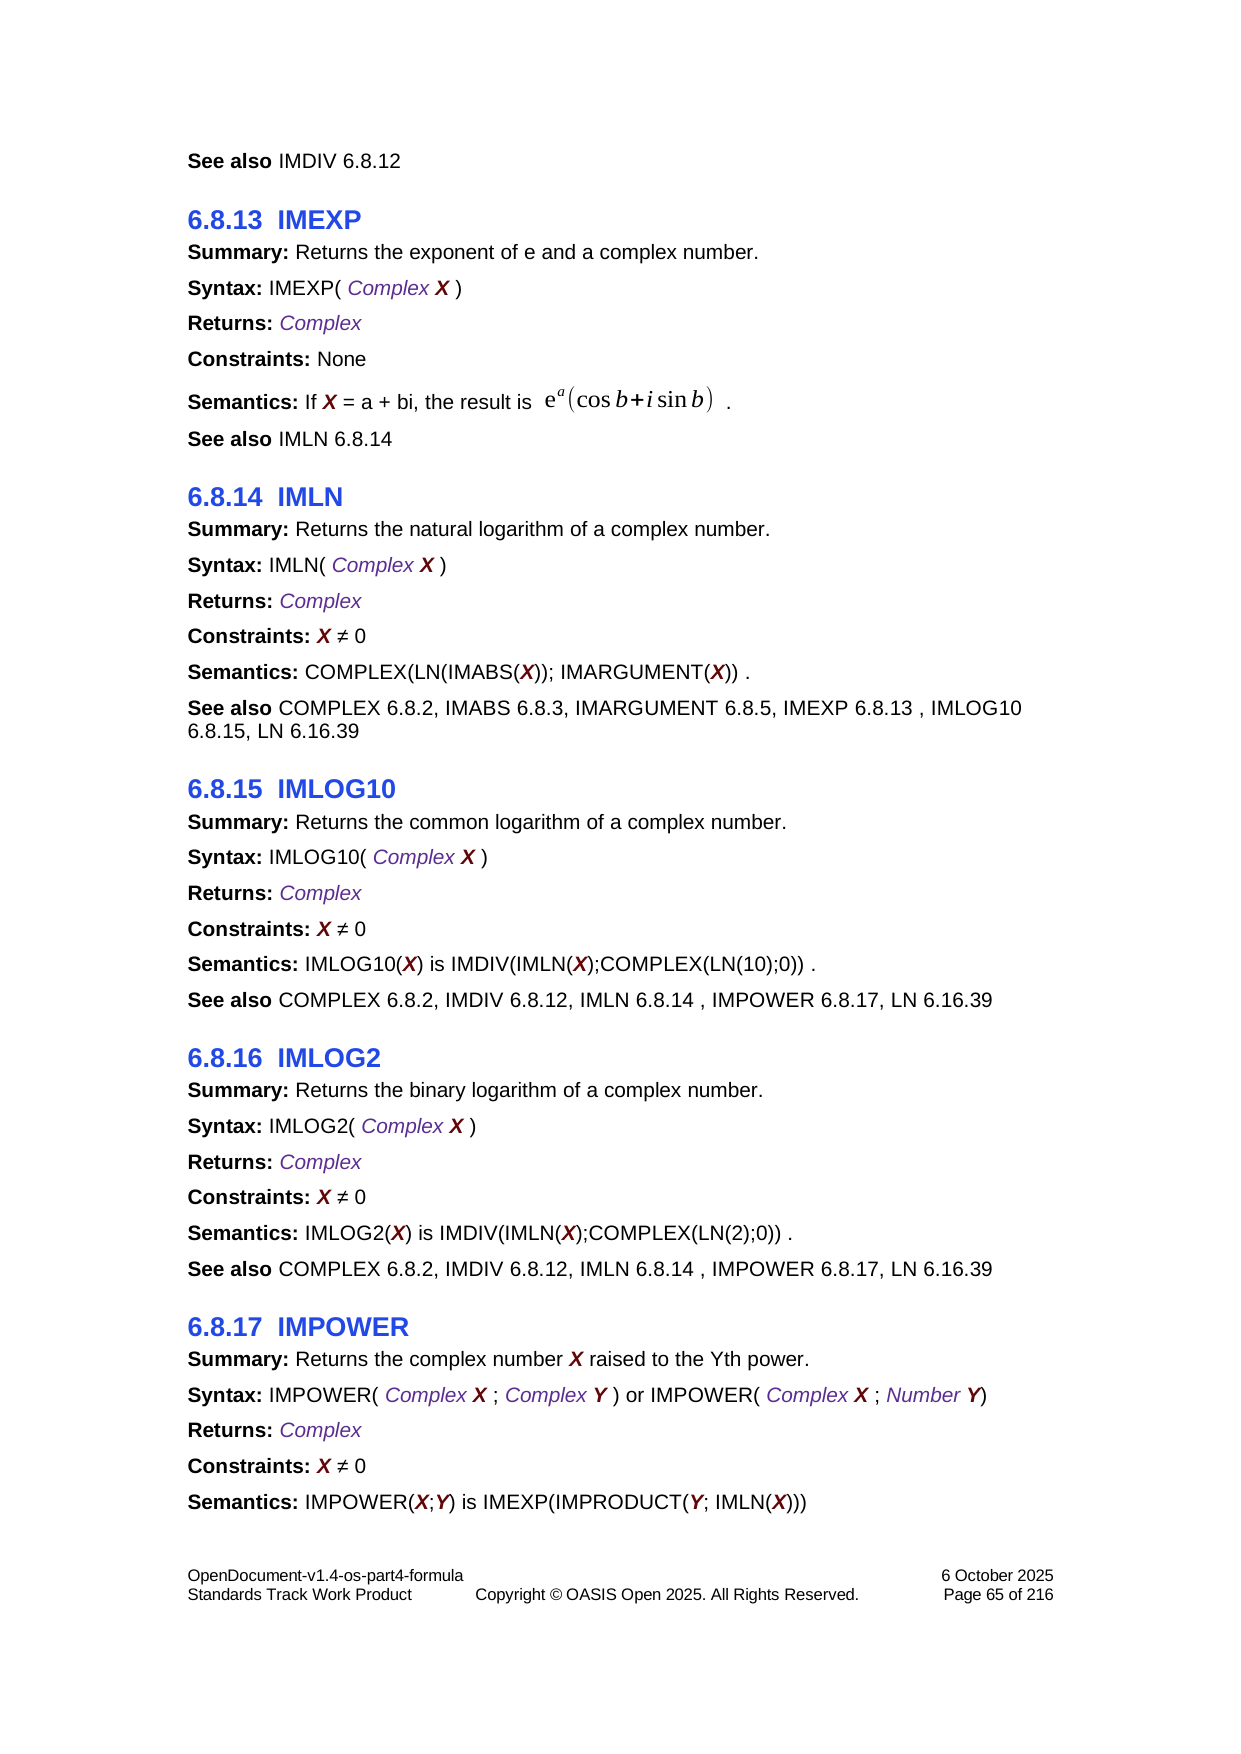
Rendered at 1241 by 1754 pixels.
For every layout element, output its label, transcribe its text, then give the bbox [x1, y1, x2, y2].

text Syntax: IMLOG2( Complex X ) [187, 1114, 1053, 1138]
text Semantics: COMPLEX(LN(IMABS(X)); IMARGUMENT(X)) . [187, 660, 1053, 684]
text Constraints: X ≠ 0 [187, 1454, 1053, 1478]
text Semantics: IMLOG10(X) is IMDIV(IMLN(X);COMPLEX(LN(10);0)) . [187, 953, 1053, 976]
text Syntax: IMLN( Complex X ) [187, 553, 1053, 577]
text Returns: Complex [187, 881, 1053, 905]
text Summary: Returns the common logarithm of a complex number. [187, 810, 1053, 834]
text See also COMPLEX 6.8.2, IMABS 6.8.3, IMARGUMENT 6.8.5, IMEXP 6.8.13 , IMLOG10 6.8.15, LN 6.16.39 [187, 696, 1053, 743]
text Constraints: X ≠ 0 [187, 625, 1053, 648]
text Semantics: If X = a + bi, the result is . [187, 383, 1053, 415]
subtitle IMEXP [187, 204, 1053, 234]
text Returns: Complex [187, 312, 1053, 335]
text Syntax: IMPOWER( Complex X ; Complex Y ) or IMPOWER( Complex X ; Number Y) [187, 1383, 1053, 1407]
subtitle IMLOG10 [187, 774, 1053, 804]
text Returns: Complex [187, 1419, 1053, 1442]
text See also IMLN 6.8.14 [187, 427, 1053, 451]
text Returns: Complex [187, 589, 1053, 613]
text Summary: Returns the exponent of e and a complex number. [187, 241, 1053, 264]
text Syntax: IMEXP( Complex X ) [187, 276, 1053, 300]
text See also IMDIV 6.8.12 [187, 150, 1053, 173]
text Summary: Returns the complex number X raised to the Yth power. [187, 1348, 1053, 1371]
text Summary: Returns the natural logarithm of a complex number. [187, 518, 1053, 541]
text Constraints: X ≠ 0 [187, 917, 1053, 941]
text See also COMPLEX 6.8.2, IMDIV 6.8.12, IMLN 6.8.14 , IMPOWER 6.8.17, LN 6.16.39 [187, 988, 1053, 1012]
subtitle IMLN [187, 482, 1053, 512]
text Constraints: None [187, 347, 1053, 371]
text See also COMPLEX 6.8.2, IMDIV 6.8.12, IMLN 6.8.14 , IMPOWER 6.8.17, LN 6.16.39 [187, 1257, 1053, 1281]
text Semantics: IMLOG2(X) is IMDIV(IMLN(X);COMPLEX(LN(2);0)) . [187, 1221, 1053, 1245]
subtitle IMPOWER [187, 1312, 1053, 1342]
text Constraints: X ≠ 0 [187, 1186, 1053, 1209]
text Syntax: IMLOG10( Complex X ) [187, 846, 1053, 869]
text Summary: Returns the binary logarithm of a complex number. [187, 1079, 1053, 1102]
text Returns: Complex [187, 1150, 1053, 1174]
subtitle IMLOG2 [187, 1043, 1053, 1073]
text Semantics: IMPOWER(X;Y) is IMEXP(IMPRODUCT(Y; IMLN(X))) [187, 1490, 1053, 1514]
